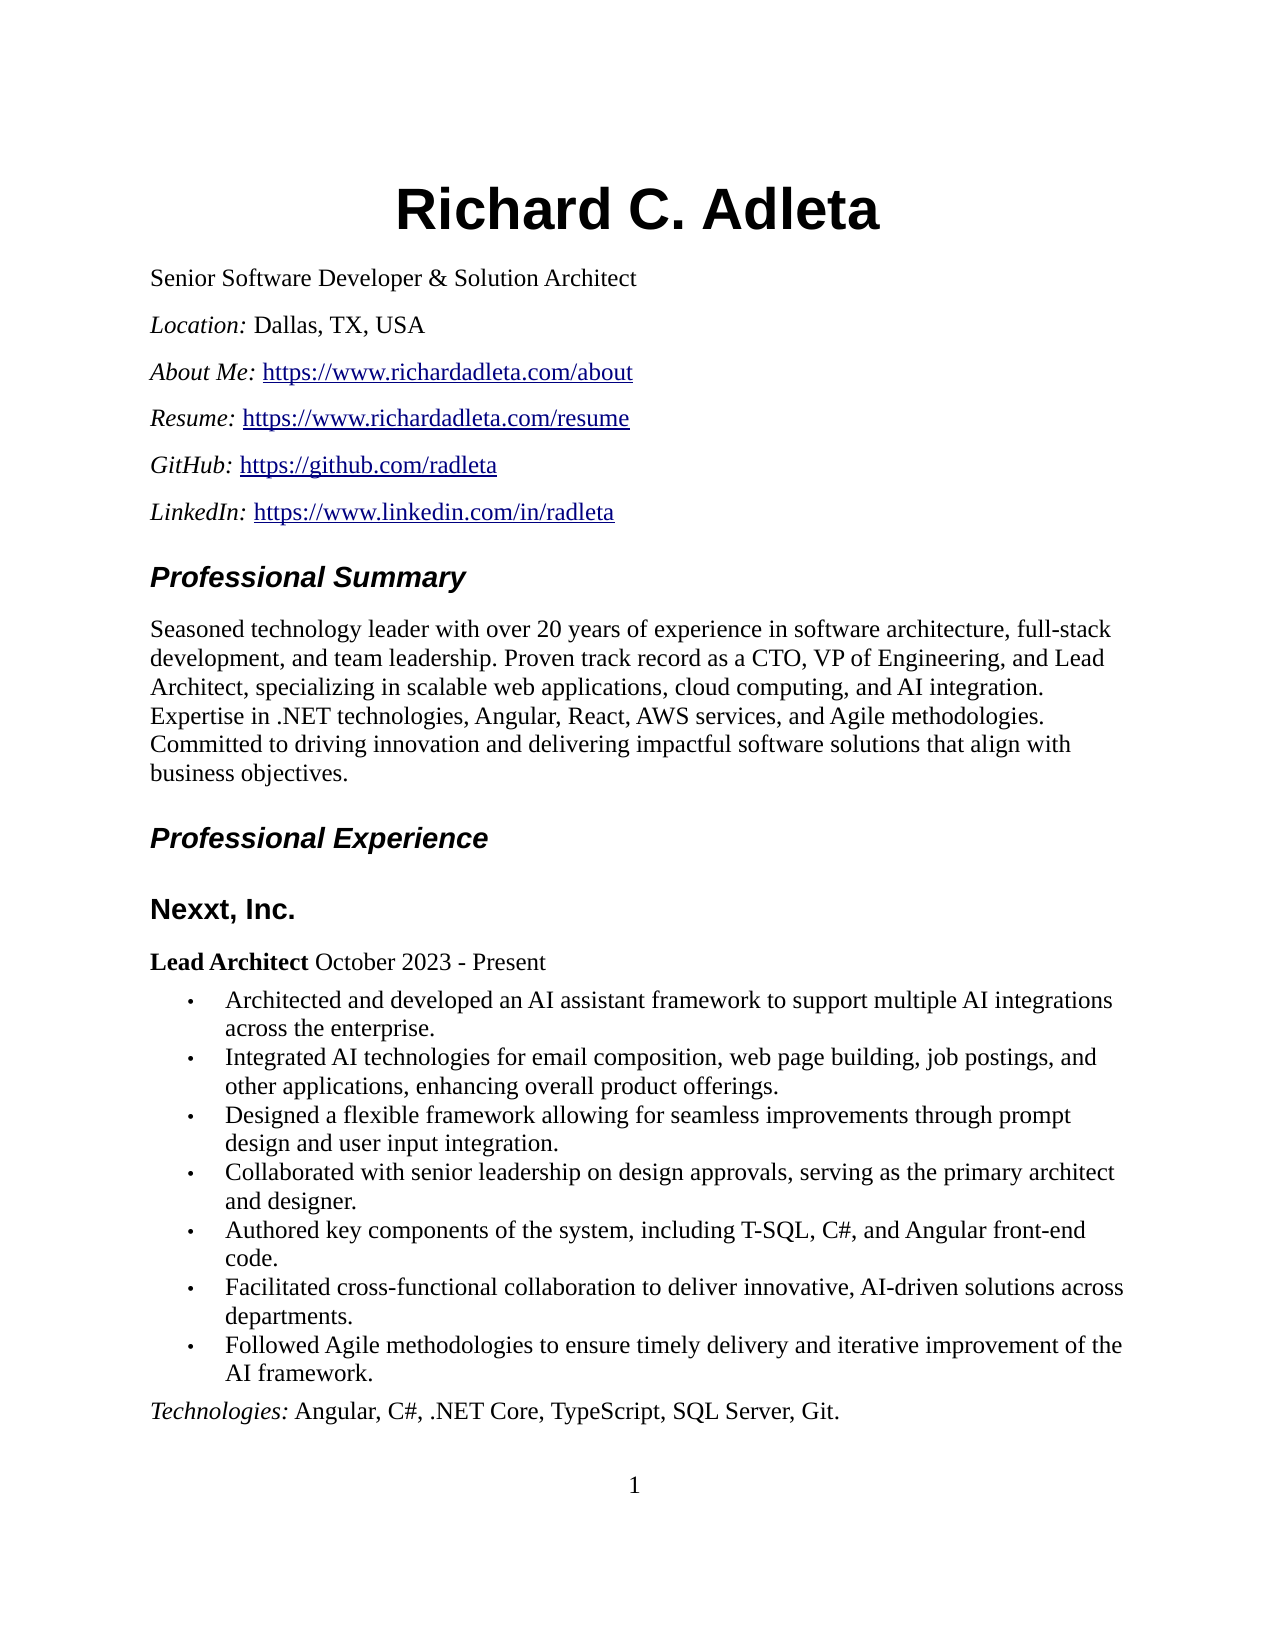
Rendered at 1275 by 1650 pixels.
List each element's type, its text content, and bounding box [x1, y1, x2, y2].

subtitle Professional Experience [150, 821, 1125, 854]
text About Me: https://www.richardadleta.com/about [150, 357, 1125, 386]
list Facilitated cross-functional collaboration to deliver innovative, AI-driven solutions across departments. [187, 1272, 1125, 1330]
title Richard C. Adleta [150, 175, 1125, 242]
subtitle Nexxt, Inc. [150, 892, 1125, 926]
text Technologies: Angular, C#, .NET Core, TypeScript, SQL Server, Git. [150, 1396, 1125, 1425]
text Lead Architect October 2023 - Present [150, 947, 1125, 976]
list Authored key components of the system, including T-SQL, C#, and Angular front-end code. [187, 1215, 1125, 1272]
list Designed a flexible framework allowing for seamless improvements through prompt design and user input integration. [187, 1100, 1125, 1157]
text Senior Software Developer & Solution Architect [150, 263, 1125, 292]
text Location: Dallas, TX, USA [150, 310, 1125, 339]
text GitHub: https://github.com/radleta [150, 450, 1125, 479]
list Collaborated with senior leadership on design approvals, serving as the primary architect and designer. [187, 1157, 1125, 1215]
text Resume: https://www.richardadleta.com/resume [150, 403, 1125, 432]
subtitle Professional Summary [150, 559, 1125, 593]
list Integrated AI technologies for email composition, web page building, job postings, and other applications, enhancing overall product offerings. [187, 1042, 1125, 1100]
list Followed Agile methodologies to ensure timely delivery and iterative improvement of the AI framework. [187, 1330, 1125, 1387]
text LinkedIn: https://www.linkedin.com/in/radleta [150, 497, 1125, 526]
list Architected and developed an AI assistant framework to support multiple AI integrations across the enterprise. [187, 985, 1125, 1042]
text Seasoned technology leader with over 20 years of experience in software architecture, full-stack development, and team leadership. Proven track record as a CTO, VP of Engineering, and Lead Architect, specializing in scalable web applications, cloud computing, and AI integration. Expertise in .NET technologies, Angular, React, AWS services, and Agile methodologies. Committed to driving innovation and delivering impactful software solutions that align with business objectives. [150, 614, 1125, 787]
